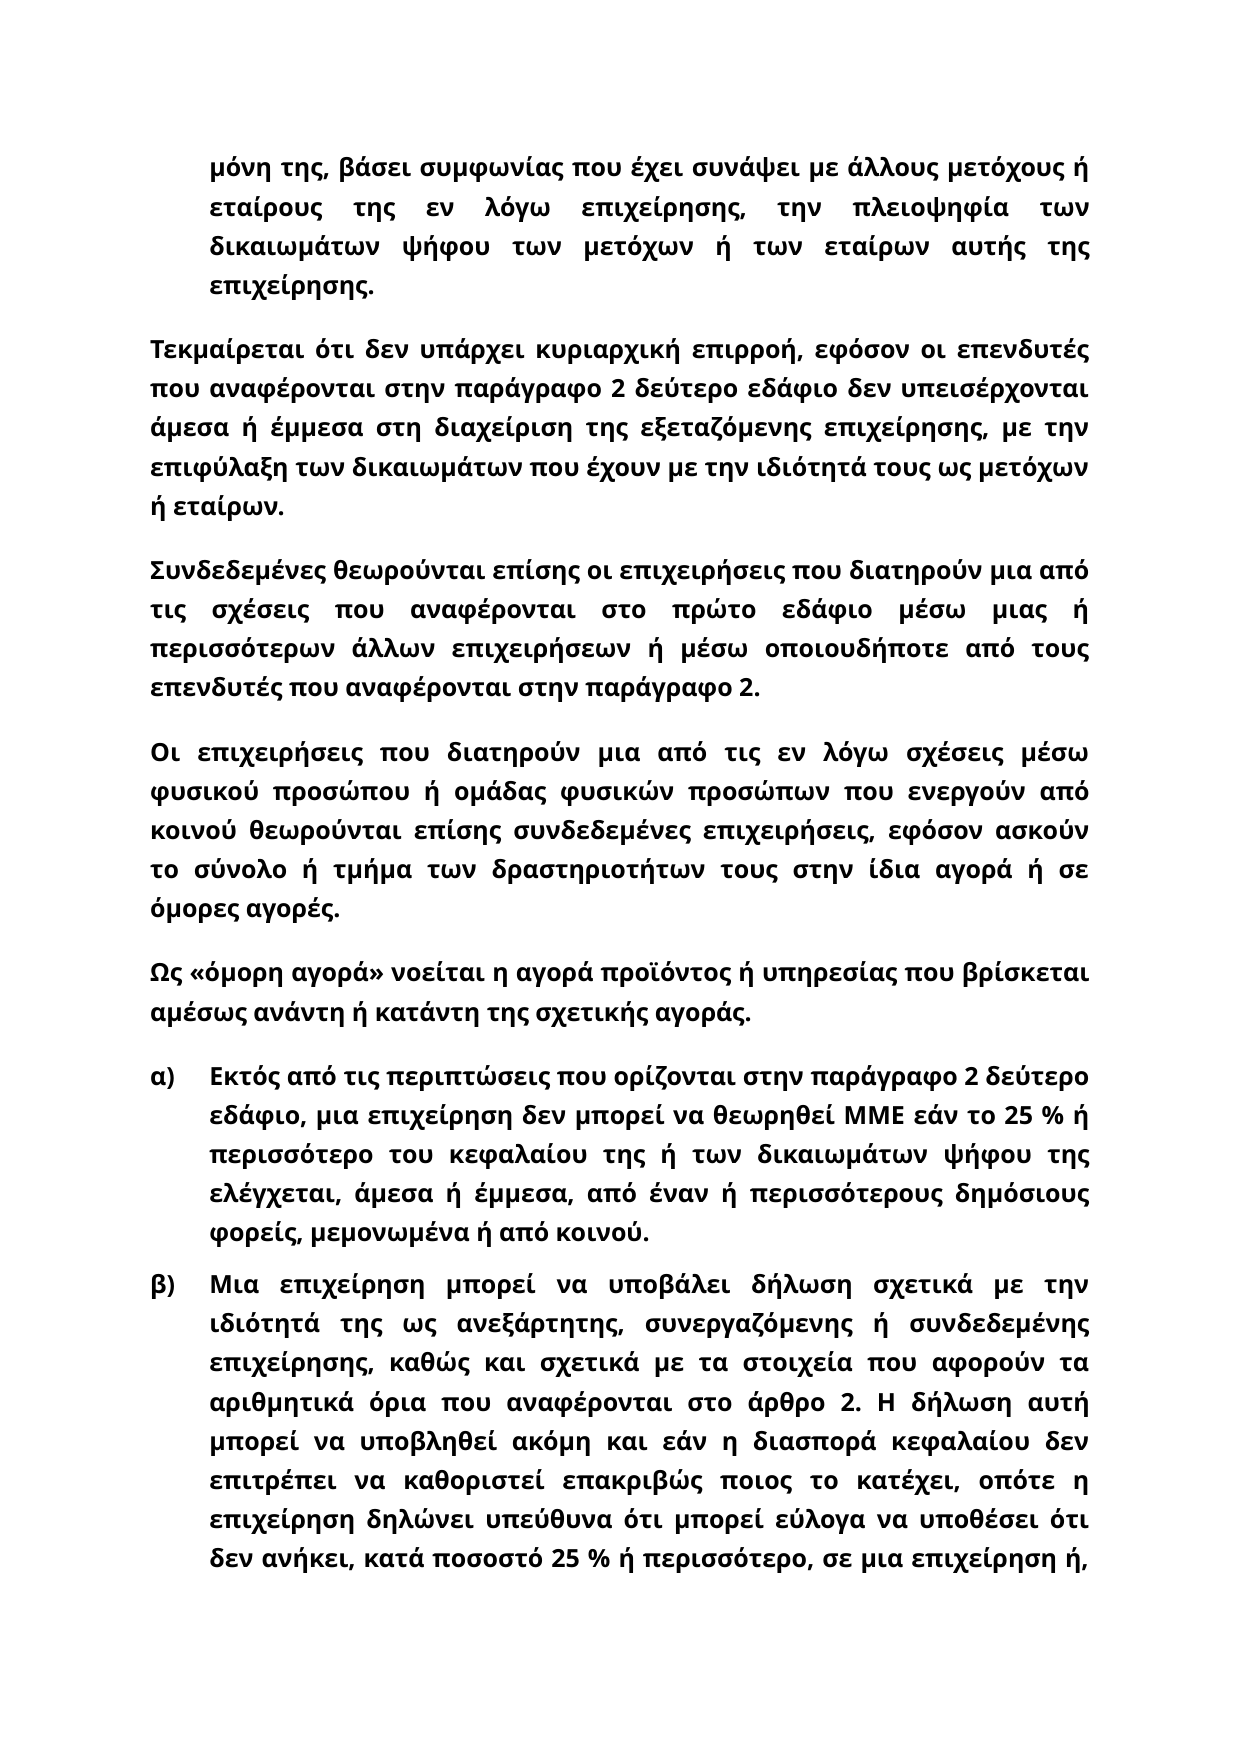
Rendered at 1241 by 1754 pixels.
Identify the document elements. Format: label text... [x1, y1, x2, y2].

text Τεκμαίρεται ότι δεν υπάρχει κυριαρχική επιρροή, εφόσον οι επενδυτές που αναφέρονται στην παράγραφο 2 δεύτερο εδάφιο δεν υπεισέρχονται άμεσα ή έμμεσα στη διαχείριση της εξεταζόμενης επιχείρησης, με την επιφύλαξη των δικαιωμάτων που έχουν με την ιδιότητά τους ως μετόχων ή εταίρων. [150, 332, 1090, 522]
text Ως «όμορη αγορά» νοείται η αγορά προϊόντος ή υπηρεσίας που βρίσκεται αμέσως ανάντη ή κατάντη της σχετικής αγοράς. [150, 955, 1090, 1028]
text Οι επιχειρήσεις που διατηρούν μια από τις εν λόγω σχέσεις μέσω φυσικού προσώπου ή ομάδας φυσικών προσώπων που ενεργούν από κοινού θεωρούνται επίσης συνδεδεμένες επιχειρήσεις, εφόσον ασκούν το σύνολο ή τμήμα των δραστηριοτήτων τους στην ίδια αγορά ή σε όμορες αγορές. [150, 734, 1090, 925]
list β) Μια επιχείρηση μπορεί να υποβάλει δήλωση σχετικά με την ιδιότητά της ως ανεξάρτητης, συνεργαζόμενης ή συνδεδεμένης επιχείρησης, καθώς και σχετικά με τα στοιχεία που αφορούν τα αριθμητικά όρια που αναφέρονται στο άρθρο 2. Η δήλωση αυτή μπορεί να υποβληθεί ακόμη και εάν η διασπορά κεφαλαίου δεν επιτρέπει να καθοριστεί επακριβώς ποιος το κατέχει, οπότε η επιχείρηση δηλώνει υπεύθυνα ότι μπορεί εύλογα να υποθέσει ότι δεν ανήκει, κατά ποσοστό 25 % ή περισσότερο, σε μια επιχείρηση ή, [150, 1267, 1090, 1575]
text Συνδεδεμένες θεωρούνται επίσης οι επιχειρήσεις που διατηρούν μια από τις σχέσεις που αναφέρονται στο πρώτο εδάφιο μέσω μιας ή περισσότερων άλλων επιχειρήσεων ή μέσω οποιουδήποτε από τους επενδυτές που αναφέρονται στην παράγραφο 2. [150, 552, 1090, 704]
list μόνη της, βάσει συμφωνίας που έχει συνάψει με άλλους μετόχους ή εταίρους της εν λόγω επιχείρησης, την πλειοψηφία των δικαιωμάτων ψήφου των μετόχων ή των εταίρων αυτής της επιχείρησης. [150, 150, 1090, 302]
list α) Εκτός από τις περιπτώσεις που ορίζονται στην παράγραφο 2 δεύτερο εδάφιο, μια επιχείρηση δεν μπορεί να θεωρηθεί ΜΜΕ εάν το 25 % ή περισσότερο του κεφαλαίου της ή των δικαιωμάτων ψήφου της ελέγχεται, άμεσα ή έμμεσα, από έναν ή περισσότερους δημόσιους φορείς, μεμονωμένα ή από κοινού. [150, 1058, 1090, 1249]
